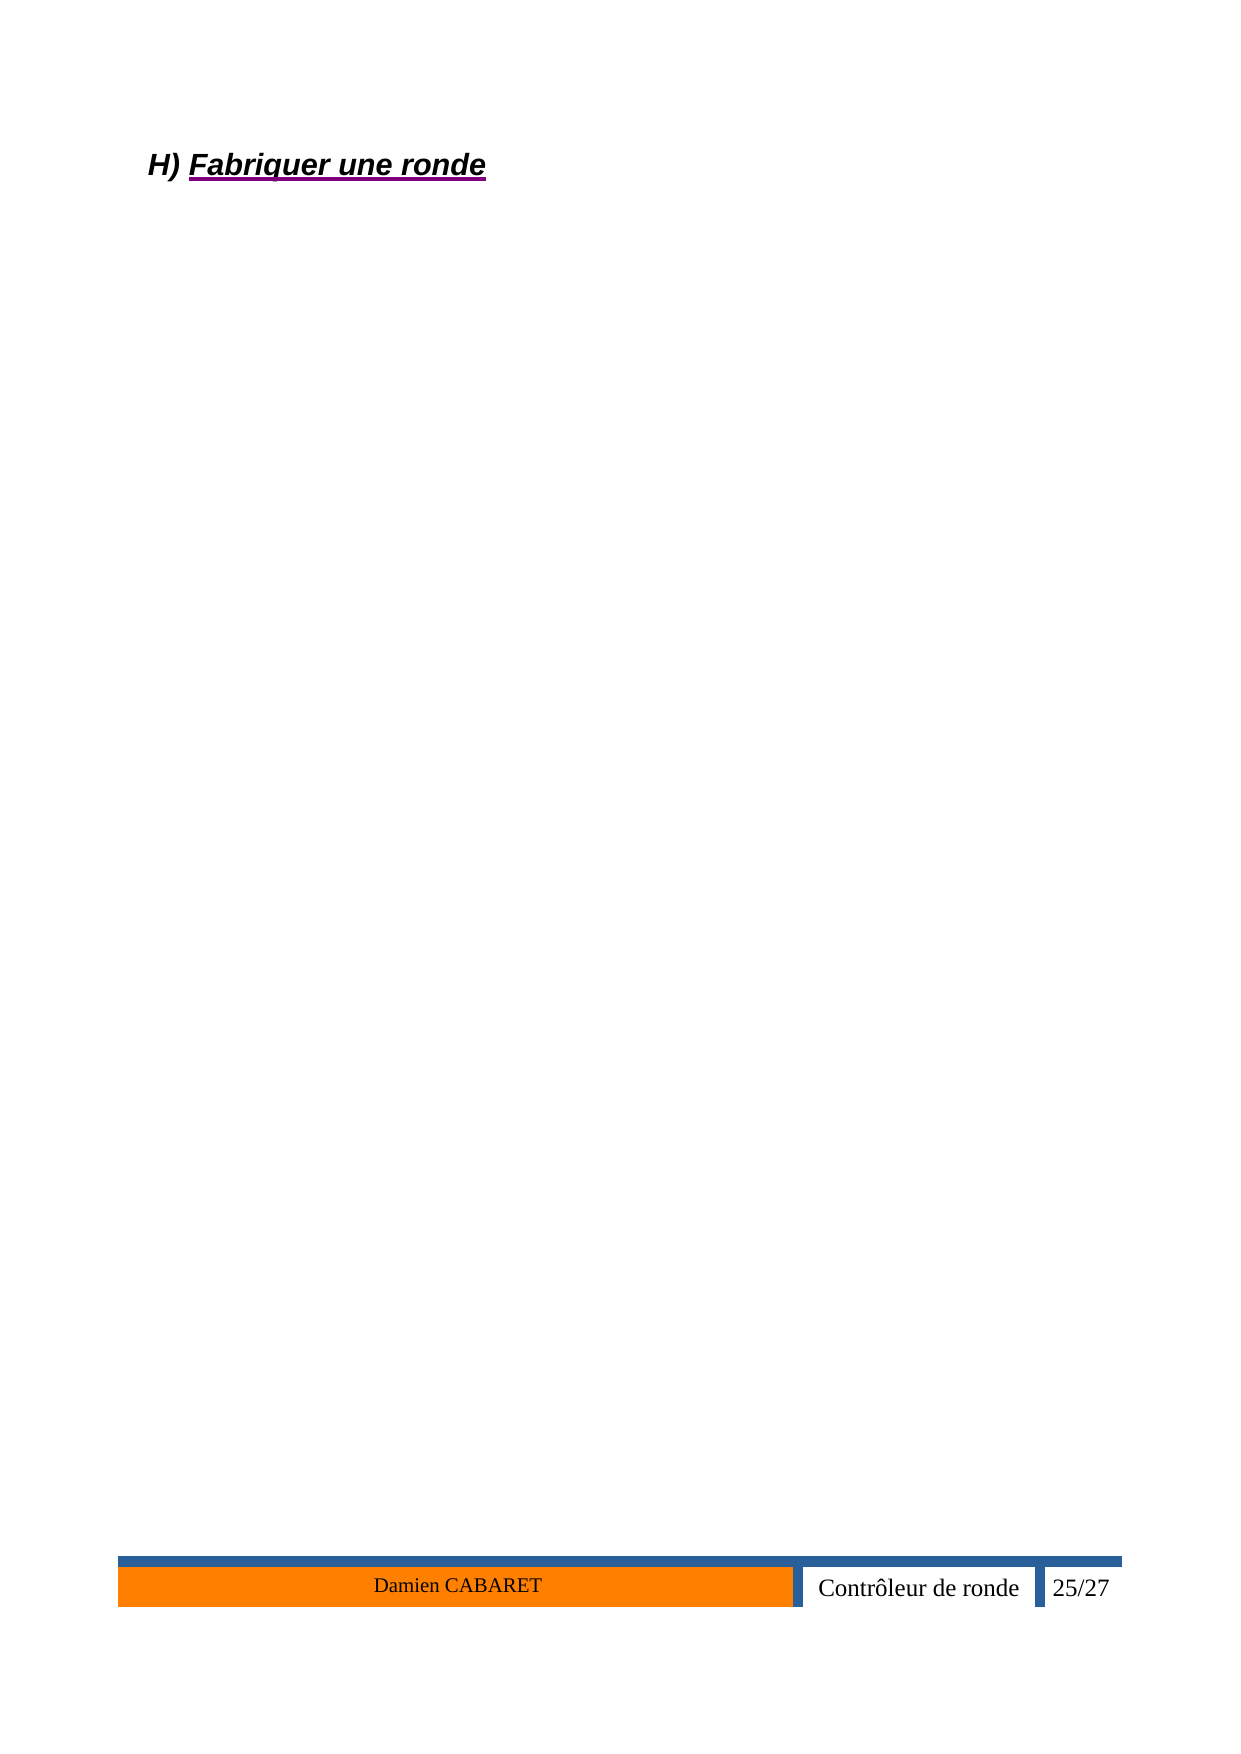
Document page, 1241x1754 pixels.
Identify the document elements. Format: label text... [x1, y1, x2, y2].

subtitle Fabriquer une ronde [118, 147, 1122, 182]
